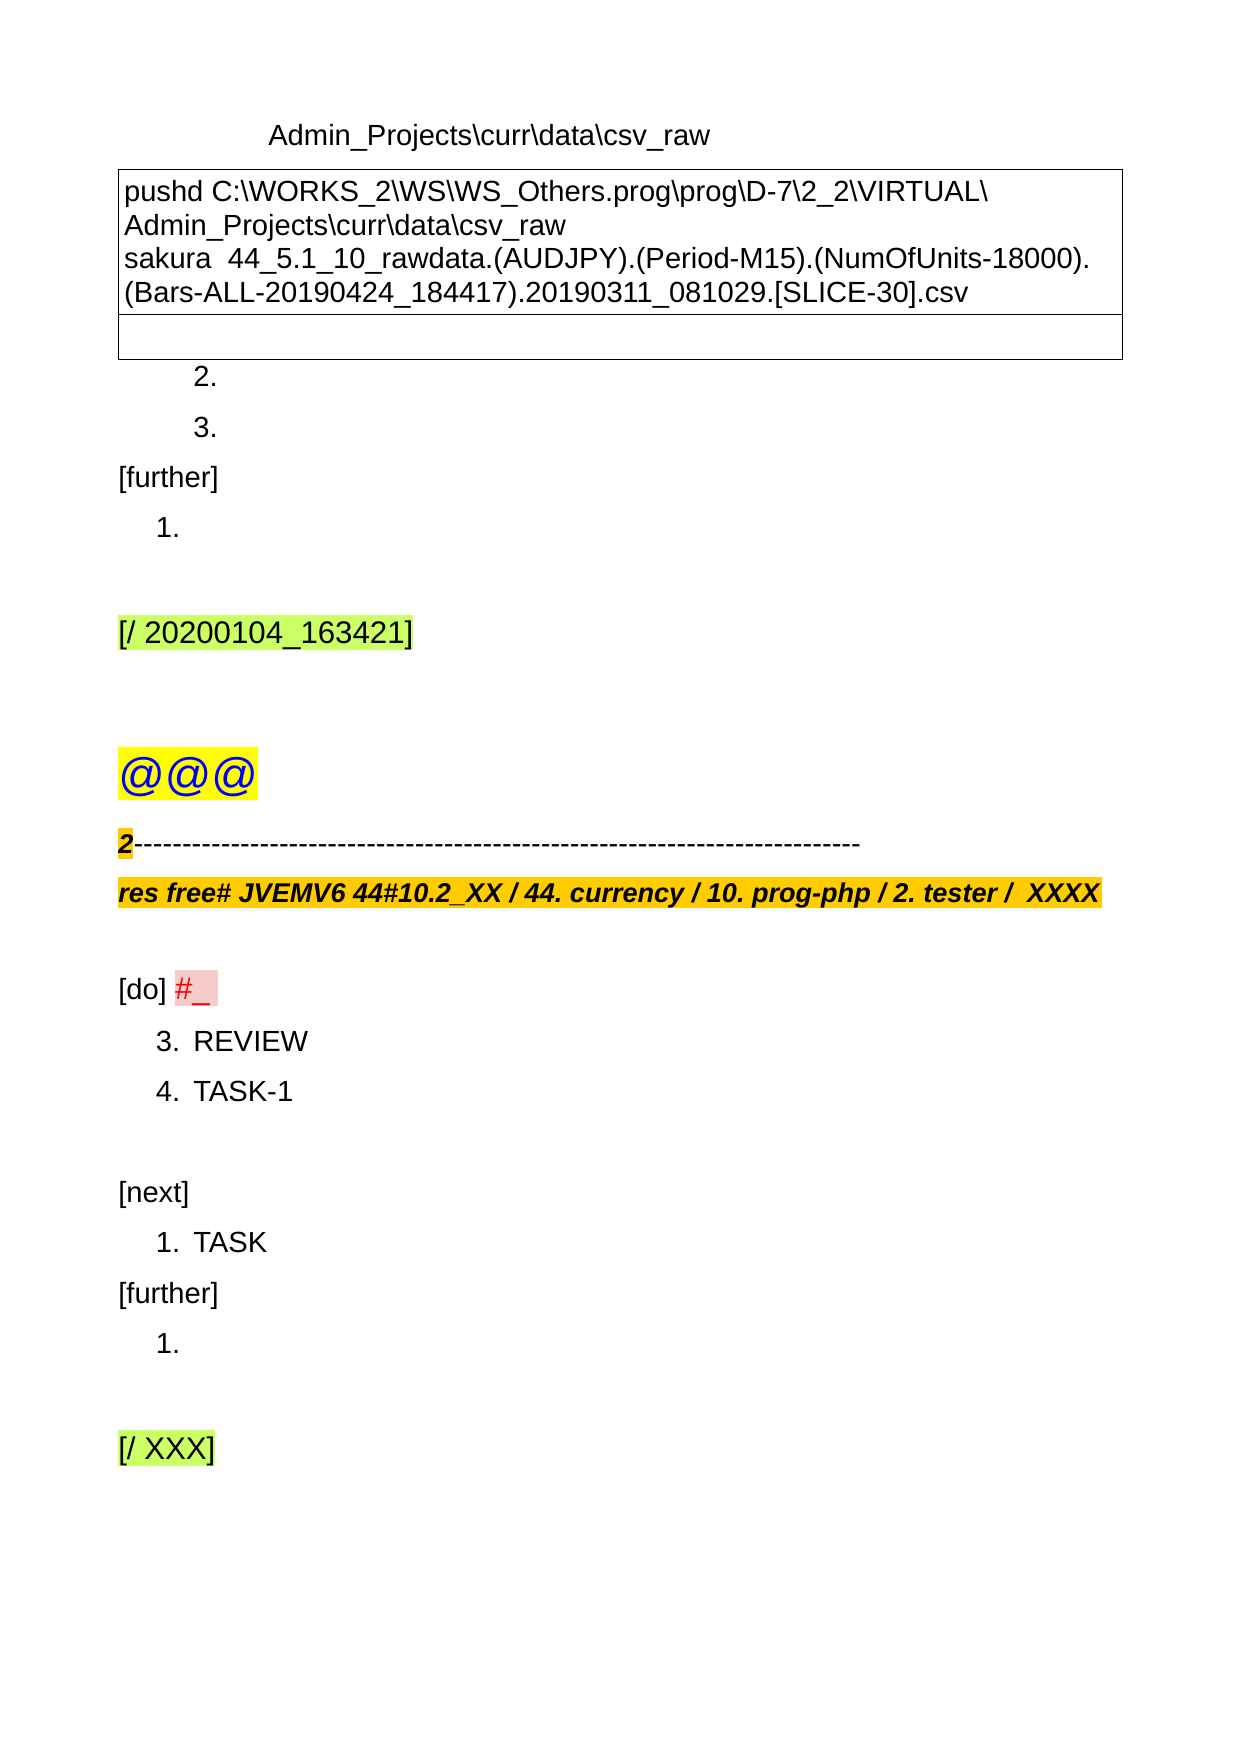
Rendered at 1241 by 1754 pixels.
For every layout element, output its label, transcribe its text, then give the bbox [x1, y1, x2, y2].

text [/ 20200104_163421] [118, 561, 1122, 650]
table_cell [119, 315, 1122, 359]
text res free# JVEMV6 44#10.2_XX / 44. currency / 10. prog-php / 2. tester / XXXX [118, 877, 1122, 908]
text [do] #_ [118, 970, 1122, 1006]
text [further] [118, 460, 1122, 493]
text [further] [118, 1276, 1122, 1309]
list TASK [156, 1225, 1122, 1259]
text [/ XXX] [118, 1376, 1122, 1466]
text @@@ [118, 747, 1122, 800]
list REVIEW [156, 1024, 1122, 1058]
text [next] [118, 1175, 1122, 1209]
table_header pushd C:\WORKS_2\WS\WS_Others.prog\prog\D-7\2_2\VIRTUAL\Admin_Projects\curr\data\csv_raw sakura 44_5.1_10_rawdata.(AUDJPY).(Period-M15).(NumOfUnits-18000).(Bars-ALL-20190424_184417).20190311_081029.[SLICE-30].csv [119, 170, 1122, 314]
list Admin_Projects\curr\data\csv_raw [231, 118, 1122, 152]
text 2--------------------------------------------------------------------------- [118, 826, 1122, 860]
list TASK-1 [156, 1074, 1122, 1108]
